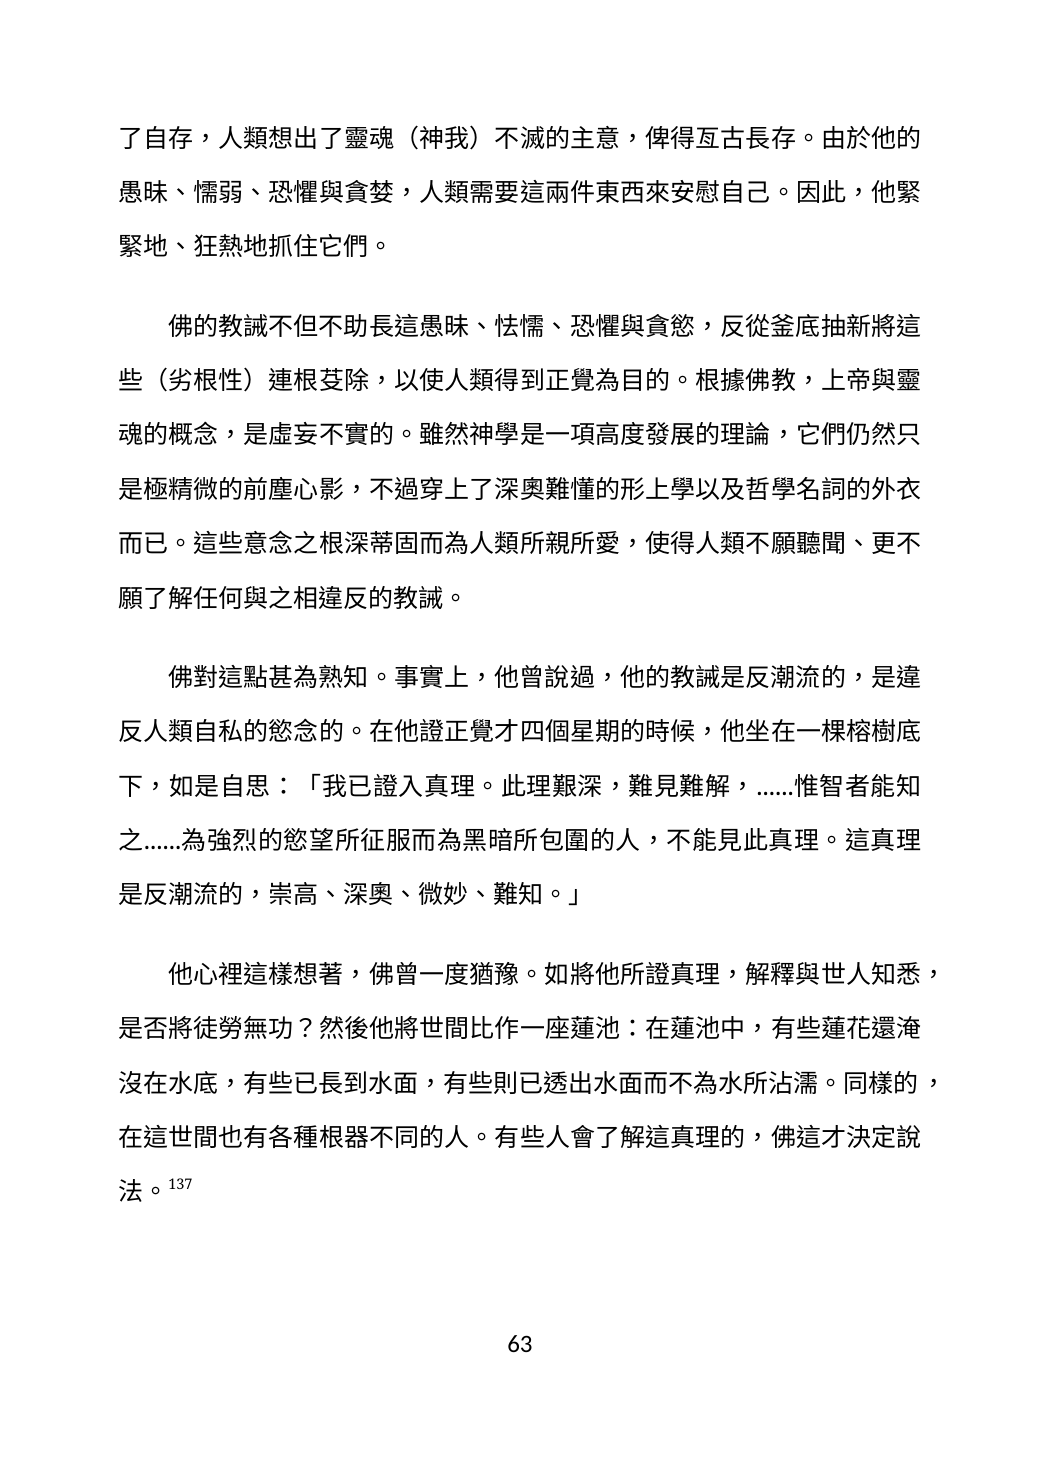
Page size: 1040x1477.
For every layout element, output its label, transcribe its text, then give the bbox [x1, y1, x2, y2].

text 佛的教誡不但不助長這愚昧、怯懦、恐懼與貪慾，反從釜底抽新將這些（劣根性）連根芟除，以使人類得到正覺為目的。根據佛教，上帝與靈魂的概念，是虛妄不實的。雖然神學是一項高度發展的理論，它們仍然只是極精微的前塵心影，不過穿上了深奧難懂的形上學以及哲學名詞的外衣而已。這些意念之根深蒂固而為人類所親所愛，使得人類不願聽聞、更不願了解任何與之相違反的教誡。 [118, 306, 921, 614]
text 佛對這點甚為熟知。事實上，他曾說過，他的教誡是反潮流的，是違反人類自私的慾念的。在他證正覺才四個星期的時候，他坐在一棵榕樹底下，如是自思：「我已證入真理。此理艱深，難見難解，......惟智者能知之......為強烈的慾望所征服而為黑暗所包圍的人，不能見此真理。這真理是反潮流的，崇高、深奧、微妙、難知。」 [118, 657, 921, 911]
text 他心裡這樣想著，佛曾一度猶豫。如將他所證真理，解釋與世人知悉，是否將徒勞無功？然後他將世間比作一座蓮池：在蓮池中，有些蓮花還淹沒在水底，有些已長到水面，有些則已透出水面而不為水所沾濡。同樣的，在這世間也有各種根器不同的人。有些人會了解這真理的，佛這才決定說法。 [118, 954, 921, 1208]
text 了自存，人類想出了靈魂（神我）不滅的主意，俾得亙古長存。由於他的愚昧、懦弱、恐懼與貪婪，人類需要這兩件東西來安慰自己。因此，他緊緊地、狂熱地抓住它們。 [118, 118, 921, 263]
